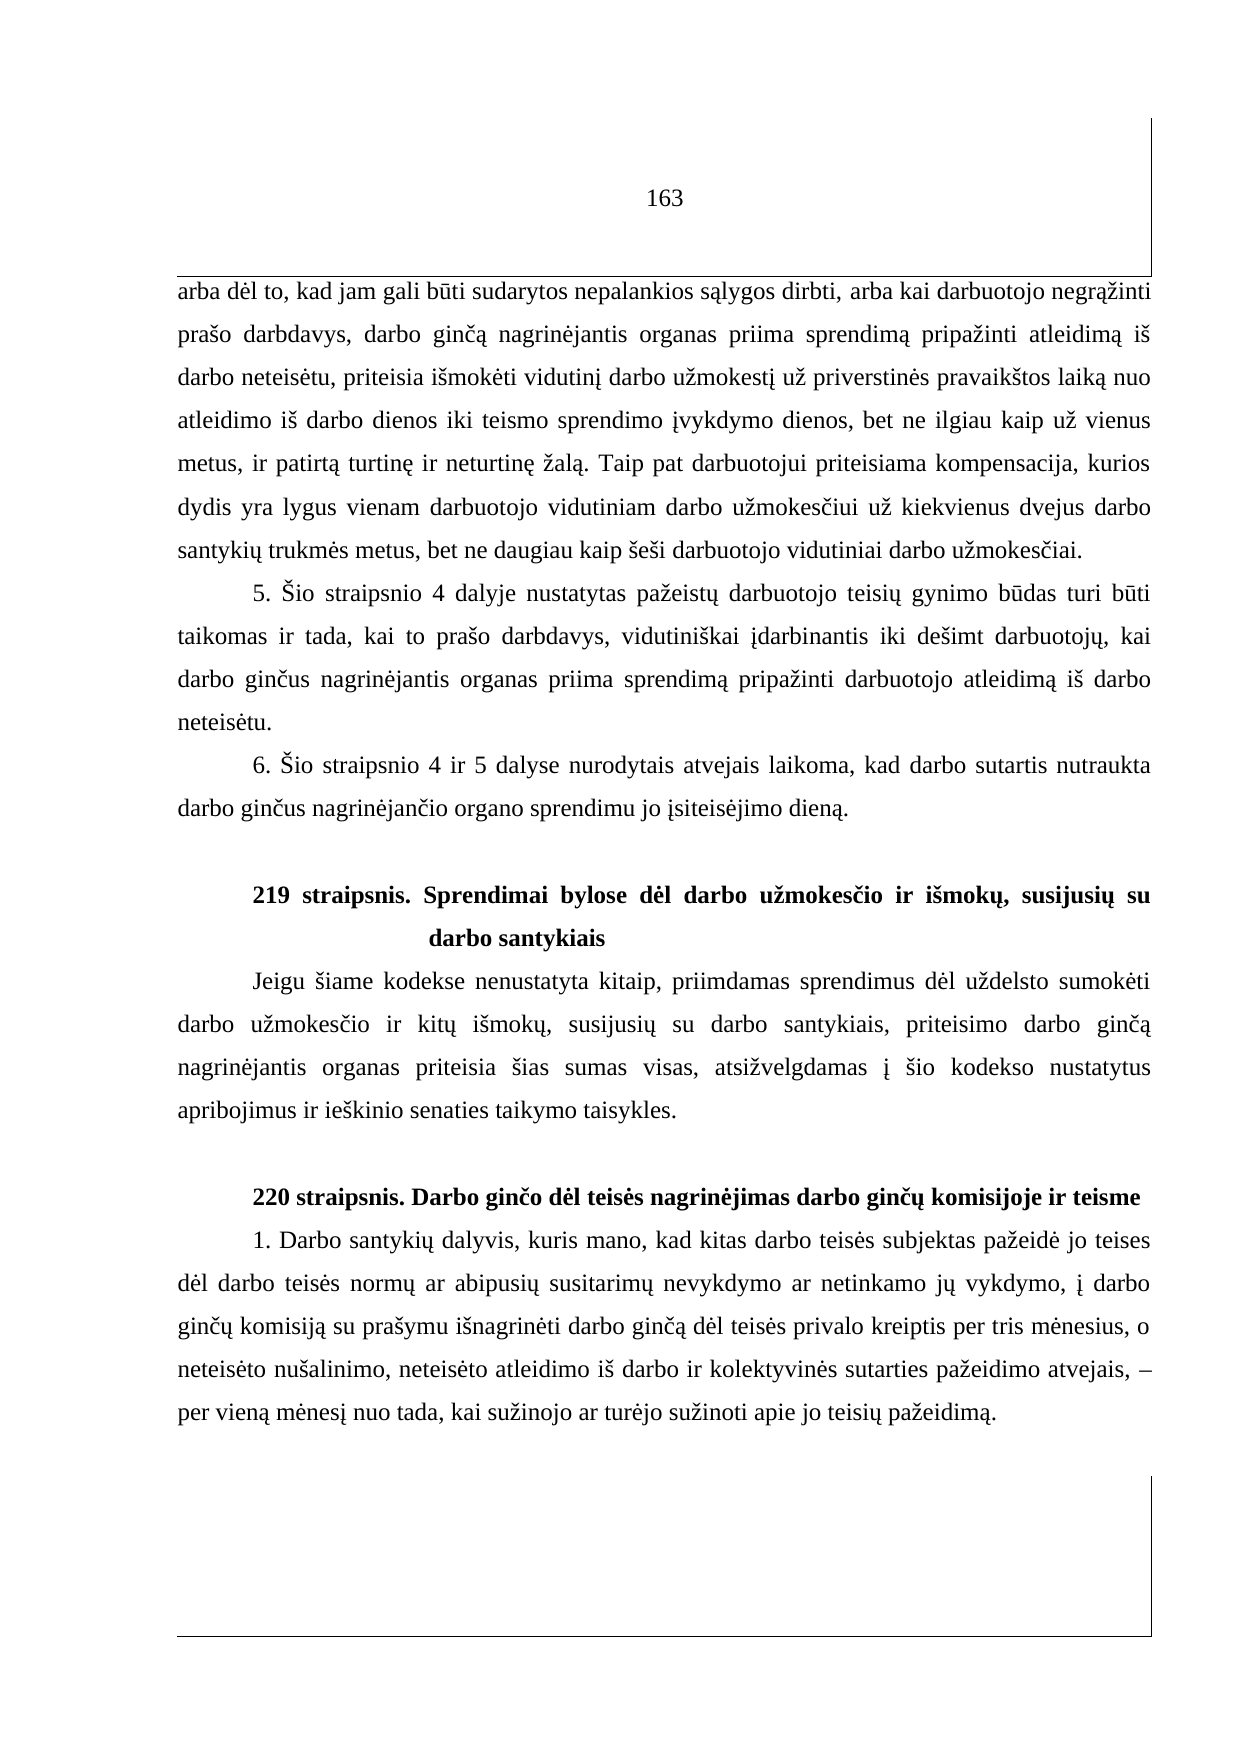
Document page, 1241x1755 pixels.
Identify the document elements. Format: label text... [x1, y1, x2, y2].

text 219 straipsnis. Sprendimai bylose dėl darbo užmokesčio ir išmokų, susijusių su darbo santykiais [252, 880, 1152, 952]
text 220 straipsnis. Darbo ginčo dėl teisės nagrinėjimas darbo ginčų komisijoje ir teisme [177, 1182, 1152, 1210]
text Jeigu šiame kodekse nenustatyta kitaip, priimdamas sprendimus dėl uždelsto sumokėti darbo užmokesčio ir kitų išmokų, susijusių su darbo santykiais, priteisimo darbo ginčą nagrinėjantis organas priteisia šias sumas visas, atsižvelgdamas į šio kodekso nustatytus apribojimus ir ieškinio senaties taikymo taisykles. [177, 966, 1152, 1124]
text 1. Darbo santykių dalyvis, kuris mano, kad kitas darbo teisės subjektas pažeidė jo teises dėl darbo teisės normų ar abipusių susitarimų nevykdymo ar netinkamo jų vykdymo, į darbo ginčų komisiją su prašymu išnagrinėti darbo ginčą dėl teisės privalo kreiptis per tris mėnesius, o neteisėto nušalinimo, neteisėto atleidimo iš darbo ir kolektyvinės sutarties pažeidimo atvejais, –per vieną mėnesį nuo tada, kai sužinojo ar turėjo sužinoti apie jo teisių pažeidimą. [177, 1225, 1152, 1426]
text arba dėl to, kad jam gali būti sudarytos nepalankios sąlygos dirbti, arba kai darbuotojo negrąžinti prašo darbdavys, darbo ginčą nagrinėjantis organas priima sprendimą pripažinti atleidimą iš darbo neteisėtu, priteisia išmokėti vidutinį darbo užmokestį už priverstinės pravaikštos laiką nuo atleidimo iš darbo dienos iki teismo sprendimo įvykdymo dienos, bet ne ilgiau kaip už vienus metus, ir patirtą turtinę ir neturtinę žalą. Taip pat darbuotojui priteisiama kompensacija, kurios dydis yra lygus vienam darbuotojo vidutiniam darbo užmokesčiui už kiekvienus dvejus darbo santykių trukmės metus, bet ne daugiau kaip šeši darbuotojo vidutiniai darbo užmokesčiai. [177, 276, 1152, 563]
text 6. Šio straipsnio 4 ir 5 dalyse nurodytais atvejais laikoma, kad darbo sutartis nutraukta darbo ginčus nagrinėjančio organo sprendimu jo įsiteisėjimo dieną. [177, 750, 1152, 822]
text 5. Šio straipsnio 4 dalyje nustatytas pažeistų darbuotojo teisių gynimo būdas turi būti taikomas ir tada, kai to prašo darbdavys, vidutiniškai įdarbinantis iki dešimt darbuotojų, kai darbo ginčus nagrinėjantis organas priima sprendimą pripažinti darbuotojo atleidimą iš darbo neteisėtu. [177, 578, 1152, 736]
